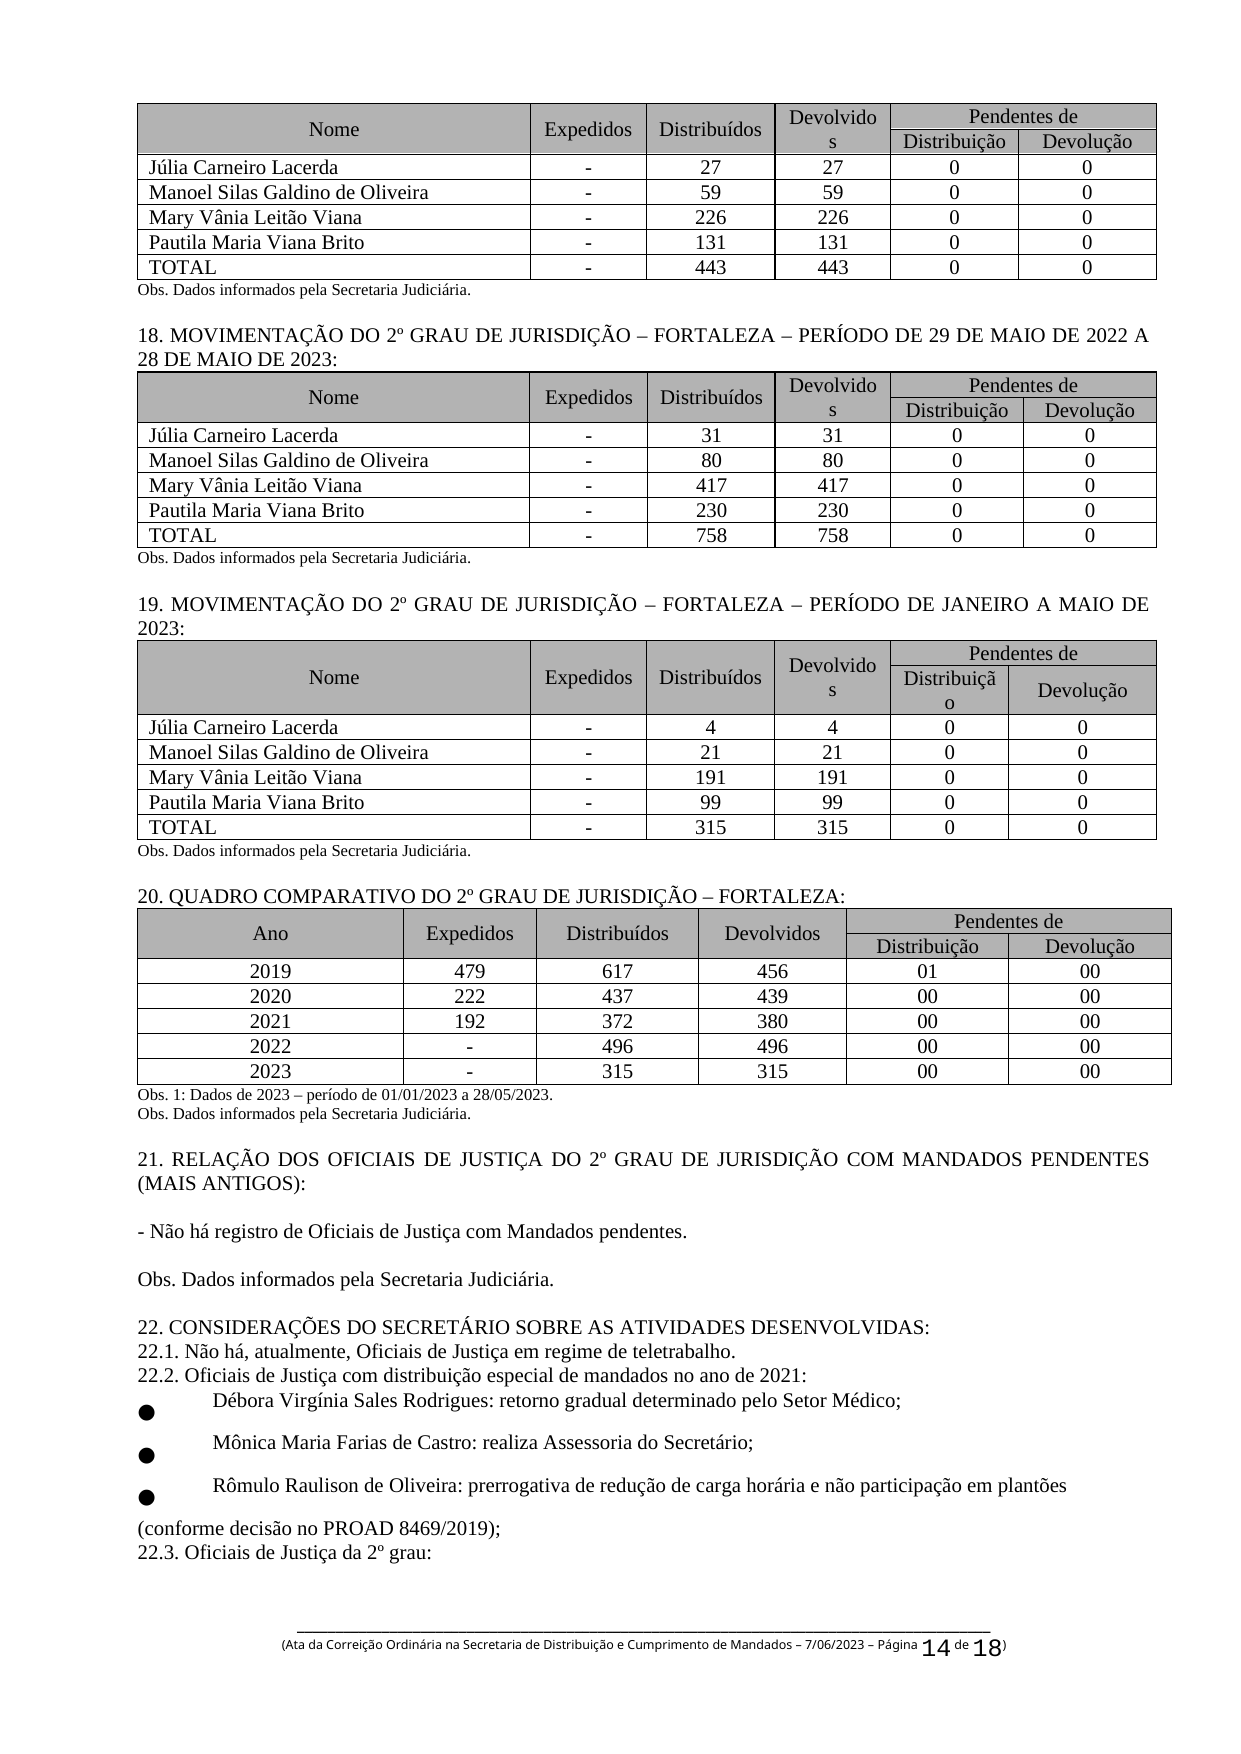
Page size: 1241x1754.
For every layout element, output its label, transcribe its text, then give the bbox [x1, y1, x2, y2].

table_cell 2020 [138, 984, 403, 1008]
table_cell 59 [647, 180, 774, 204]
table_cell 0 [1019, 255, 1156, 279]
subtitle Obs. Dados informados pela Secretaria Judiciária. [137, 548, 1150, 567]
table_cell 00 [1009, 1009, 1171, 1033]
table_cell 0 [891, 473, 1023, 497]
table_cell Júlia Carneiro Lacerda [138, 423, 529, 447]
table_header Distribuídos [537, 909, 698, 958]
table_cell Manoel Silas Galdino de Oliveira [138, 740, 530, 764]
table_cell - [531, 815, 646, 839]
table_cell 0 [1009, 790, 1156, 814]
table_cell 496 [537, 1034, 698, 1058]
table_header Nome [138, 373, 529, 422]
table_cell - [531, 740, 646, 764]
table_cell 131 [776, 230, 890, 254]
table_cell 617 [537, 959, 698, 983]
table_cell 0 [891, 715, 1008, 739]
table_cell 226 [776, 205, 890, 229]
table_header Devolvidos [776, 104, 890, 153]
table_cell 00 [1009, 1034, 1171, 1058]
table_cell Distribuição [847, 934, 1008, 958]
table_cell 0 [891, 423, 1023, 447]
table_header Distribuídos [647, 641, 774, 714]
table_cell 0 [891, 255, 1018, 279]
subtitle 20. QUADRO COMPARATIVO DO 2º GRAU DE JURISDIÇÃO – FORTALEZA: [137, 884, 1150, 908]
table_cell 315 [537, 1059, 698, 1083]
table_cell 315 [775, 815, 890, 839]
table_cell - [404, 1059, 536, 1083]
subtitle Obs. Dados informados pela Secretaria Judiciária. [137, 840, 1150, 859]
table_cell Distribuição [891, 398, 1023, 422]
table_header Expedidos [404, 909, 536, 958]
table_cell 758 [648, 523, 774, 547]
table_cell 0 [1024, 448, 1156, 472]
table_header Devolvidos [775, 641, 890, 714]
table_cell 0 [1019, 230, 1156, 254]
table_cell 59 [776, 180, 890, 204]
table_cell Pautila Maria Viana Brito [138, 790, 530, 814]
table_cell 2021 [138, 1009, 403, 1033]
table_cell - [531, 790, 646, 814]
table_cell 0 [1024, 498, 1156, 522]
table_cell TOTAL [138, 255, 530, 279]
subtitle Obs. 1: Dados de 2023 – período de 01/01/2023 a 28/05/2023. [137, 1085, 1150, 1104]
table_cell 230 [648, 498, 774, 522]
table_cell 21 [775, 740, 890, 764]
table_cell 417 [776, 473, 890, 497]
subtitle 21. RELAÇÃO DOS OFICIAIS DE JUSTIÇA DO 2º GRAU DE JURISDIÇÃO COM MANDADOS PENDENTES (MAIS ANTIGOS): [137, 1147, 1150, 1195]
table_cell 4 [775, 715, 890, 739]
table_cell TOTAL [138, 815, 530, 839]
subtitle Mônica Maria Farias de Castro: realiza Assessoria do Secretário; [137, 1430, 1150, 1473]
table_cell 0 [891, 205, 1018, 229]
table_header Expedidos [531, 641, 646, 714]
table_cell 0 [891, 155, 1018, 179]
table_cell 0 [1019, 205, 1156, 229]
table_cell - [530, 498, 647, 522]
table_cell 00 [1009, 1059, 1171, 1083]
table_cell 0 [891, 523, 1023, 547]
table_cell 758 [776, 523, 890, 547]
table_cell 0 [891, 815, 1008, 839]
table_cell 0 [891, 180, 1018, 204]
table_cell - [530, 448, 647, 472]
table_cell 00 [1009, 984, 1171, 1008]
table_cell Júlia Carneiro Lacerda [138, 155, 530, 179]
table_cell 439 [699, 984, 846, 1008]
subtitle Obs. Dados informados pela Secretaria Judiciária. [137, 1267, 1150, 1291]
table_cell 315 [647, 815, 774, 839]
table_cell 0 [1024, 523, 1156, 547]
table_cell 80 [648, 448, 774, 472]
table_cell Devolução [1019, 130, 1156, 153]
table_cell 99 [647, 790, 774, 814]
table_cell 0 [1009, 765, 1156, 789]
table_header Devolvidos [776, 373, 890, 422]
table_cell - [530, 473, 647, 497]
table_cell - [530, 423, 647, 447]
table_cell 27 [776, 155, 890, 179]
table_cell - [404, 1034, 536, 1058]
table_cell Mary Vânia Leitão Viana [138, 473, 529, 497]
table_cell 0 [891, 790, 1008, 814]
table_cell - [531, 180, 646, 204]
table_cell Pautila Maria Viana Brito [138, 230, 530, 254]
table_cell 27 [647, 155, 774, 179]
table_cell 2023 [138, 1059, 403, 1083]
subtitle - Não há registro de Oficiais de Justiça com Mandados pendentes. [137, 1219, 1150, 1243]
table_cell Manoel Silas Galdino de Oliveira [138, 180, 530, 204]
table_header Pendentes de [891, 373, 1156, 397]
subtitle 22.2. Oficiais de Justiça com distribuição especial de mandados no ano de 2021: [137, 1363, 1150, 1387]
table_cell 0 [891, 448, 1023, 472]
subtitle 19. MOVIMENTAÇÃO DO 2º GRAU DE JURISDIÇÃO – FORTALEZA – PERÍODO DE JANEIRO A MAIO DE 2023: [137, 591, 1150, 639]
table_cell TOTAL [138, 523, 529, 547]
table_cell 192 [404, 1009, 536, 1033]
table_cell 0 [891, 230, 1018, 254]
table_cell 443 [647, 255, 774, 279]
table_header Distribuídos [648, 373, 774, 422]
subtitle Obs. Dados informados pela Secretaria Judiciária. [137, 280, 1150, 299]
table_cell Mary Vânia Leitão Viana [138, 765, 530, 789]
table_header Distribuídos [647, 104, 774, 153]
table_cell 00 [847, 1009, 1008, 1033]
subtitle 18. MOVIMENTAÇÃO DO 2º GRAU DE JURISDIÇÃO – FORTALEZA – PERÍODO DE 29 DE MAIO DE 2022 A 28 DE MAIO DE 2023: [137, 323, 1150, 371]
table_cell 2019 [138, 959, 403, 983]
table_cell - [531, 205, 646, 229]
table_cell 0 [1009, 715, 1156, 739]
table_cell 0 [891, 765, 1008, 789]
table_cell 00 [847, 984, 1008, 1008]
table_cell Devolução [1009, 666, 1156, 714]
table_header Expedidos [531, 104, 646, 153]
table_header Pendentes de [891, 641, 1156, 665]
table_cell 417 [648, 473, 774, 497]
table_cell 131 [647, 230, 774, 254]
table_cell 31 [648, 423, 774, 447]
table_cell 4 [647, 715, 774, 739]
table_cell 456 [699, 959, 846, 983]
table_cell - [531, 715, 646, 739]
table_cell 31 [776, 423, 890, 447]
table_cell 0 [1024, 473, 1156, 497]
table_cell 0 [1024, 423, 1156, 447]
table_cell 00 [1009, 959, 1171, 983]
table_cell 230 [776, 498, 890, 522]
subtitle Obs. Dados informados pela Secretaria Judiciária. [137, 1104, 1150, 1123]
table_cell Pautila Maria Viana Brito [138, 498, 529, 522]
table_cell Distribuição [891, 666, 1008, 714]
table_cell Júlia Carneiro Lacerda [138, 715, 530, 739]
table_cell Devolução [1009, 934, 1171, 958]
table_cell Distribuição [891, 130, 1018, 153]
table_cell 437 [537, 984, 698, 1008]
table_cell - [531, 255, 646, 279]
table_cell 0 [1009, 815, 1156, 839]
table_cell 191 [775, 765, 890, 789]
subtitle Débora Virgínia Sales Rodrigues: retorno gradual determinado pelo Setor Médico; [137, 1387, 1150, 1430]
table_cell - [530, 523, 647, 547]
table_cell - [531, 230, 646, 254]
table_cell 496 [699, 1034, 846, 1058]
table_cell 0 [1019, 155, 1156, 179]
subtitle Rômulo Raulison de Oliveira: prerrogativa de redução de carga horária e não participação em plantões (conforme decisão no PROAD 8469/2019); [137, 1473, 1150, 1540]
table_cell 01 [847, 959, 1008, 983]
table_cell 0 [1009, 740, 1156, 764]
table_cell 21 [647, 740, 774, 764]
table_cell 00 [847, 1034, 1008, 1058]
table_cell Mary Vânia Leitão Viana [138, 205, 530, 229]
table_cell 222 [404, 984, 536, 1008]
table_cell - [531, 155, 646, 179]
table_header Devolvidos [699, 909, 846, 958]
table_cell 0 [1019, 180, 1156, 204]
table_cell 226 [647, 205, 774, 229]
table_cell 80 [776, 448, 890, 472]
table_header Nome [138, 104, 530, 153]
table_cell 00 [847, 1059, 1008, 1083]
table_cell Manoel Silas Galdino de Oliveira [138, 448, 529, 472]
table_cell 2022 [138, 1034, 403, 1058]
table_cell 99 [775, 790, 890, 814]
table_cell 315 [699, 1059, 846, 1083]
table_cell Devolução [1024, 398, 1156, 422]
table_cell 372 [537, 1009, 698, 1033]
table_cell 380 [699, 1009, 846, 1033]
table_header Ano [138, 909, 403, 958]
subtitle 22.1. Não há, atualmente, Oficiais de Justiça em regime de teletrabalho. [137, 1339, 1150, 1363]
subtitle 22.3. Oficiais de Justiça da 2º grau: [137, 1540, 1150, 1564]
table_cell 0 [891, 498, 1023, 522]
table_header Nome [138, 641, 530, 714]
table_cell 479 [404, 959, 536, 983]
table_cell 191 [647, 765, 774, 789]
subtitle 22. CONSIDERAÇÕES DO SECRETÁRIO SOBRE AS ATIVIDADES DESENVOLVIDAS: [137, 1315, 1150, 1339]
table_cell - [531, 765, 646, 789]
table_cell 443 [776, 255, 890, 279]
table_cell 0 [891, 740, 1008, 764]
table_header Expedidos [530, 373, 647, 422]
table_header Pendentes de [891, 104, 1156, 128]
table_header Pendentes de [847, 909, 1171, 933]
